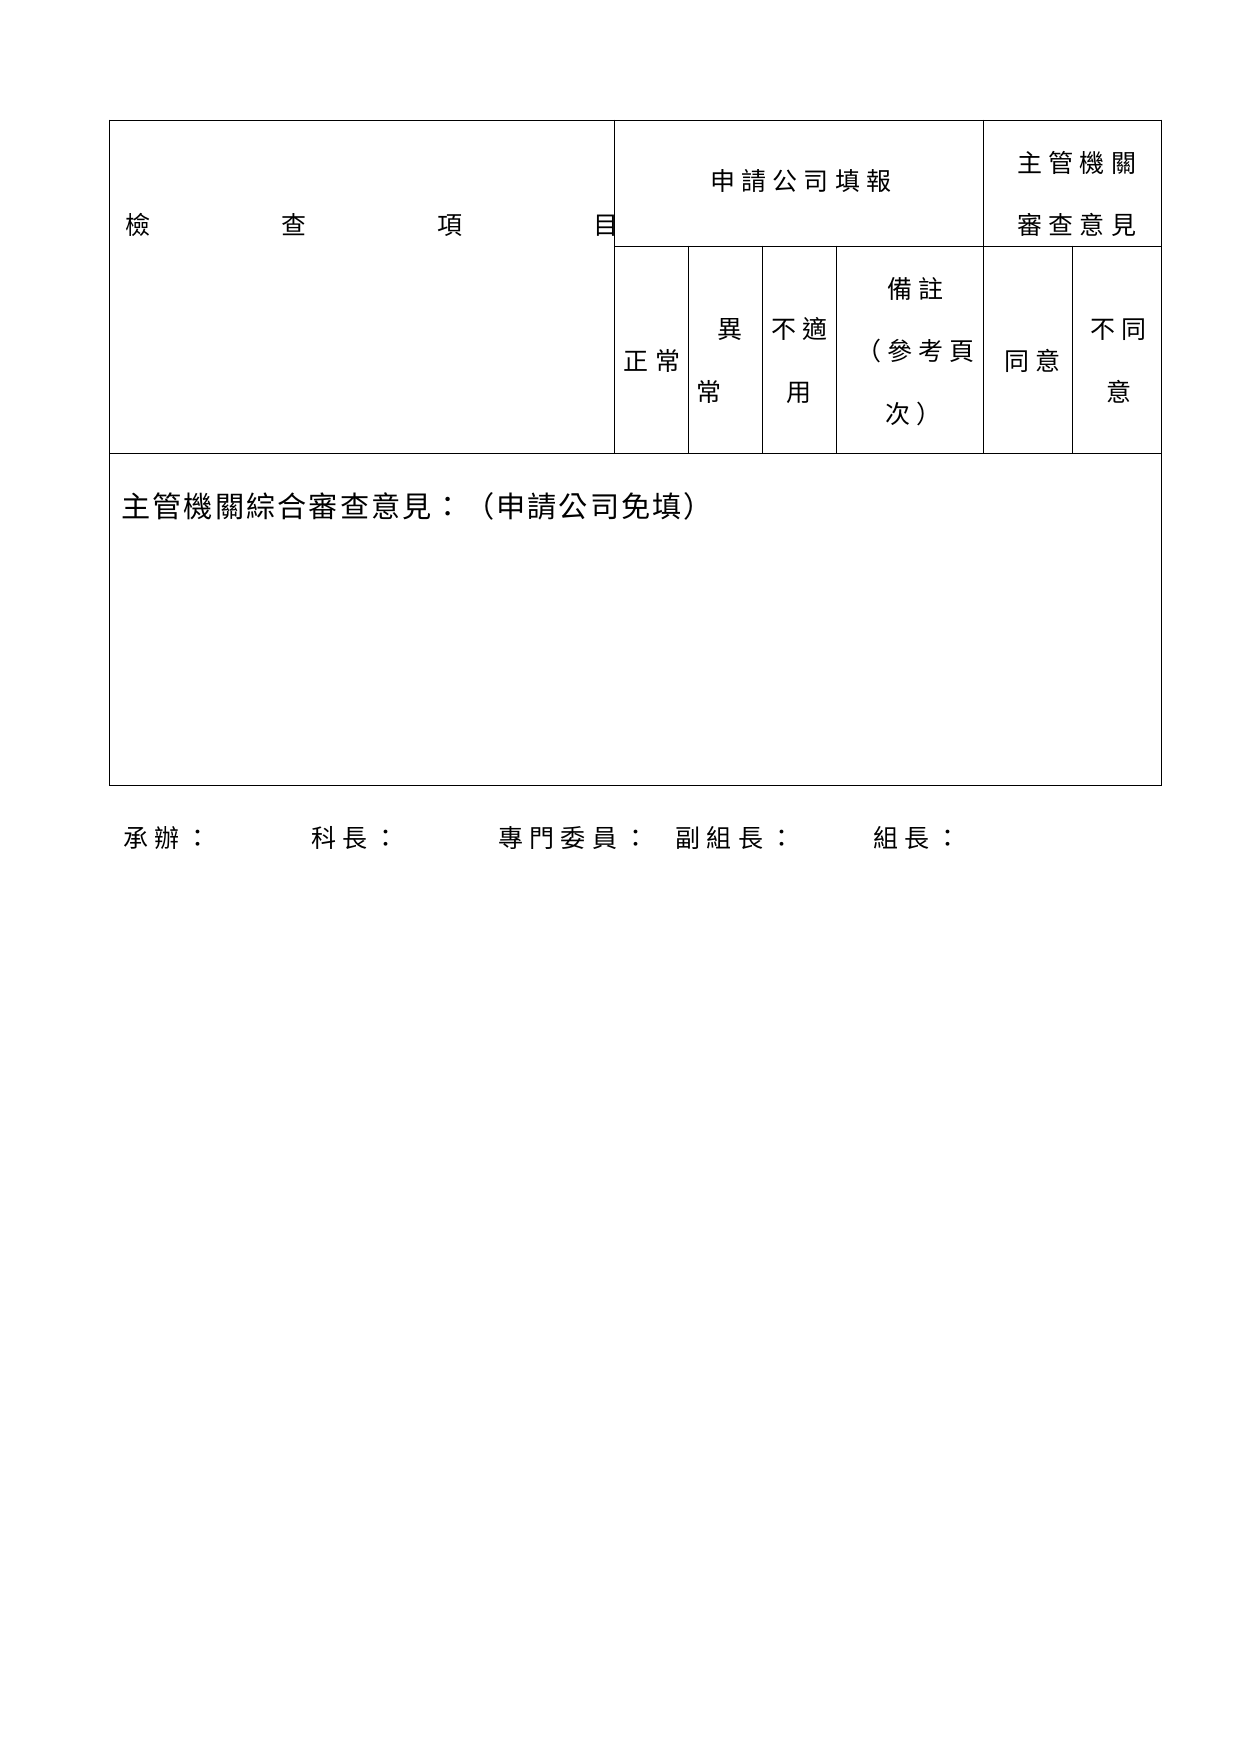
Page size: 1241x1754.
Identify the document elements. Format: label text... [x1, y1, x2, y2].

table_cell 異常 [689, 247, 762, 453]
table_cell 承辦： [110, 786, 294, 858]
table_cell 同意 [984, 247, 1072, 453]
table_cell 不適用 [763, 247, 836, 453]
table_cell 組長： [863, 786, 1161, 858]
table_cell 備註 （參考頁次） [837, 247, 983, 453]
table_header 申請公司填報 [615, 121, 983, 246]
table_header 主管機關 審查意見 [984, 121, 1161, 246]
table_cell 不同意 [1073, 247, 1161, 453]
table_cell 專門委員： [480, 786, 665, 858]
table_cell 科長： [295, 786, 480, 858]
table_cell 副組長： [665, 786, 863, 858]
table_cell 正常 [615, 247, 688, 453]
table_cell 主管機關綜合審查意見：（申請公司免填） [110, 454, 1161, 785]
table_header 檢 查 項 目 [110, 121, 614, 453]
